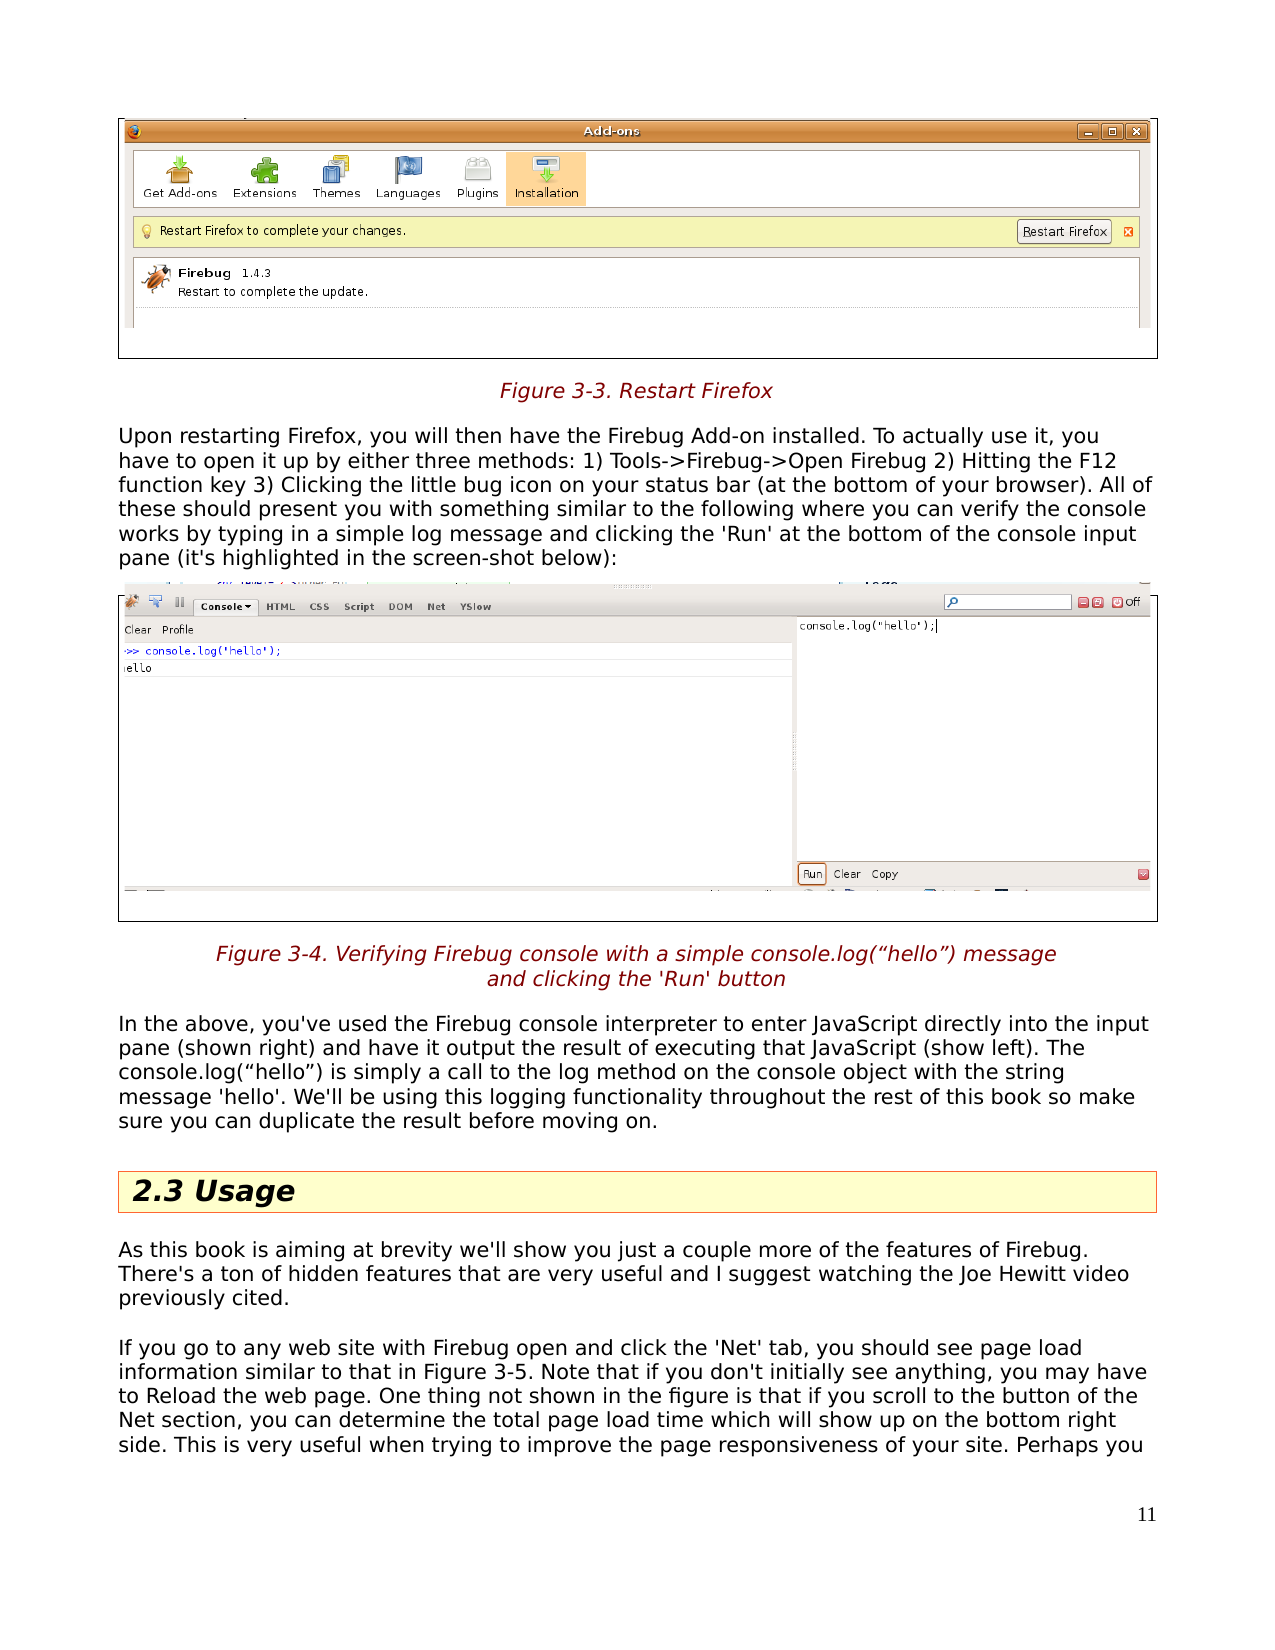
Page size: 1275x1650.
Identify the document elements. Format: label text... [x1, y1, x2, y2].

text If you go to any web site with Firebug open and click the 'Net' tab, you should see page load information similar to that in Figure 3-5. Note that if you don't initially see anything, you may have to Reload the web page. One thing not shown in the figure is that if you scroll to the button of the Net section, you can determine the total page load time which will show up on the bottom right side. This is very useful when trying to improve the page responsiveness of your site. Perhaps you [118, 1336, 1157, 1457]
subtitle 2.3 Usage [119, 1172, 1156, 1212]
title Figure 3-3. Restart Firefox [193, 379, 1082, 404]
text In the above, you've used the Firebug console interpreter to enter JavaScript directly into the input pane (shown right) and have it output the result of executing that JavaScript (show left). The console.log(“hello”) is simply a call to the log method on the console object with the string message 'hello'. We'll be using this logging functionality throughout the rest of this book so make sure you can duplicate the result before moving on. [118, 1012, 1157, 1133]
text Upon restarting Firefox, you will then have the Firebug Add-on installed. To actually use it, you have to open it up by either three methods: 1) Tools->Firebug->Open Firebug 2) Hitting the F12 function key 3) Clicking the little bug icon on your status bar (at the bottom of your browser). All of these should present you with something similar to the following where you can verify the console works by typing in a simple log message and clicking the 'Run' at the bottom of the console input pane (it's highlighted in the screen-shot below): [118, 424, 1157, 570]
picture [124, 118, 1151, 328]
text As this book is aiming at brevity we'll show you just a couple more of the features of Firebug. There's a ton of hidden features that are very useful and I suggest watching the Joe Hewitt video previously cited. [118, 1238, 1157, 1311]
picture [124, 582, 1151, 891]
title Figure 3-4. Verifying Firebug console with a simple console.log(“hello”) message and clicking the 'Run' button [193, 942, 1082, 991]
